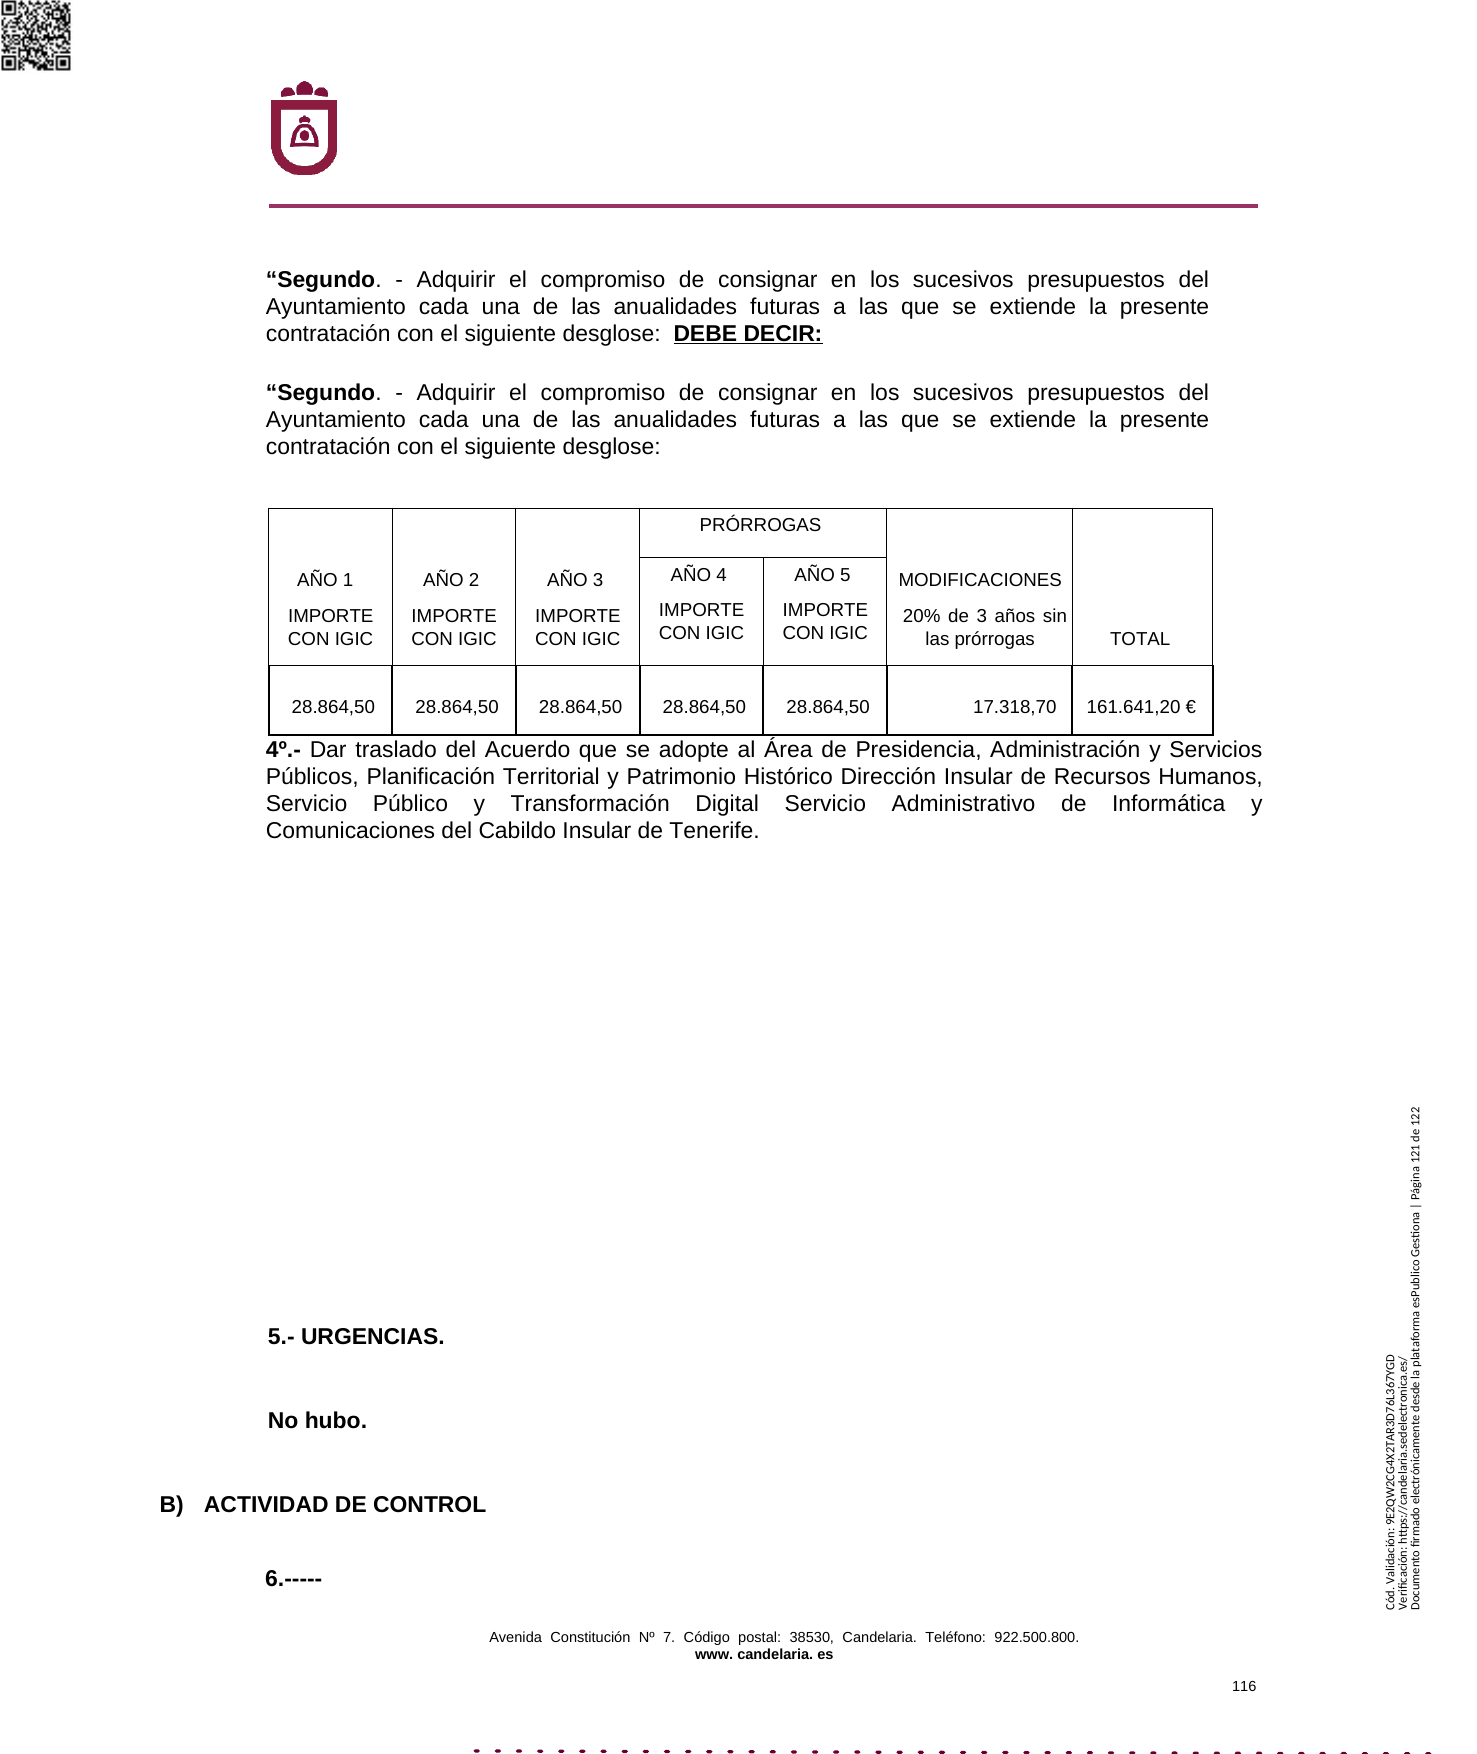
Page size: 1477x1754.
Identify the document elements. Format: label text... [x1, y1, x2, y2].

text “Segundo. - Adquirir el compromiso de consignar en los sucesivos presupuestos del Ayuntamiento cada una de las anualidades futuras a las que se extiende la presente contratación con el siguiente desglose: DEBE DECIR: [266, 266, 1210, 346]
table_header MODIFICACIONES 20% de 3 años sin las prórrogas [887, 509, 1072, 665]
text No hubo. [268, 1407, 1263, 1433]
table_header TOTAL [1073, 509, 1212, 665]
text 6.----- [252, 1565, 1263, 1591]
text 4º.- Dar traslado del Acuerdo que se adopte al Área de Presidencia, Administración y Servicios Públicos, Planificación Territorial y Patrimonio Histórico Dirección Insular de Recursos Humanos, Servicio Público y Transformación Digital Servicio Administrativo de Informática y Comunicaciones del Cabildo Insular de Tenerife. [266, 736, 1263, 843]
table_header PRÓRROGAS [640, 509, 886, 557]
list ACTIVIDAD DE CONTROL [159, 1491, 1263, 1517]
text “Segundo. - Adquirir el compromiso de consignar en los sucesivos presupuestos del Ayuntamiento cada una de las anualidades futuras a las que se extiende la presente contratación con el siguiente desglose: [266, 379, 1210, 459]
table_cell AÑO 4 IMPORTE CON IGIC [640, 558, 763, 665]
text 5.- URGENCIAS. [268, 1323, 1263, 1349]
table_cell 17.318,70 [888, 666, 1071, 734]
table_cell 28.864,50 [517, 666, 639, 734]
table_cell 28.864,50 [764, 666, 886, 734]
table_cell AÑO 5 IMPORTE CON IGIC [764, 558, 886, 665]
table_header AÑO 3 IMPORTE CON IGIC [516, 509, 639, 665]
table_cell 161.641,20 € [1073, 666, 1212, 734]
table_cell 28.864,50 [641, 666, 762, 734]
table_header AÑO 2 IMPORTE CON IGIC [393, 509, 515, 665]
table_cell 28.864,50 [393, 666, 515, 734]
table_cell 28.864,50 [270, 666, 391, 734]
table_header AÑO 1 IMPORTE CON IGIC [269, 509, 392, 665]
